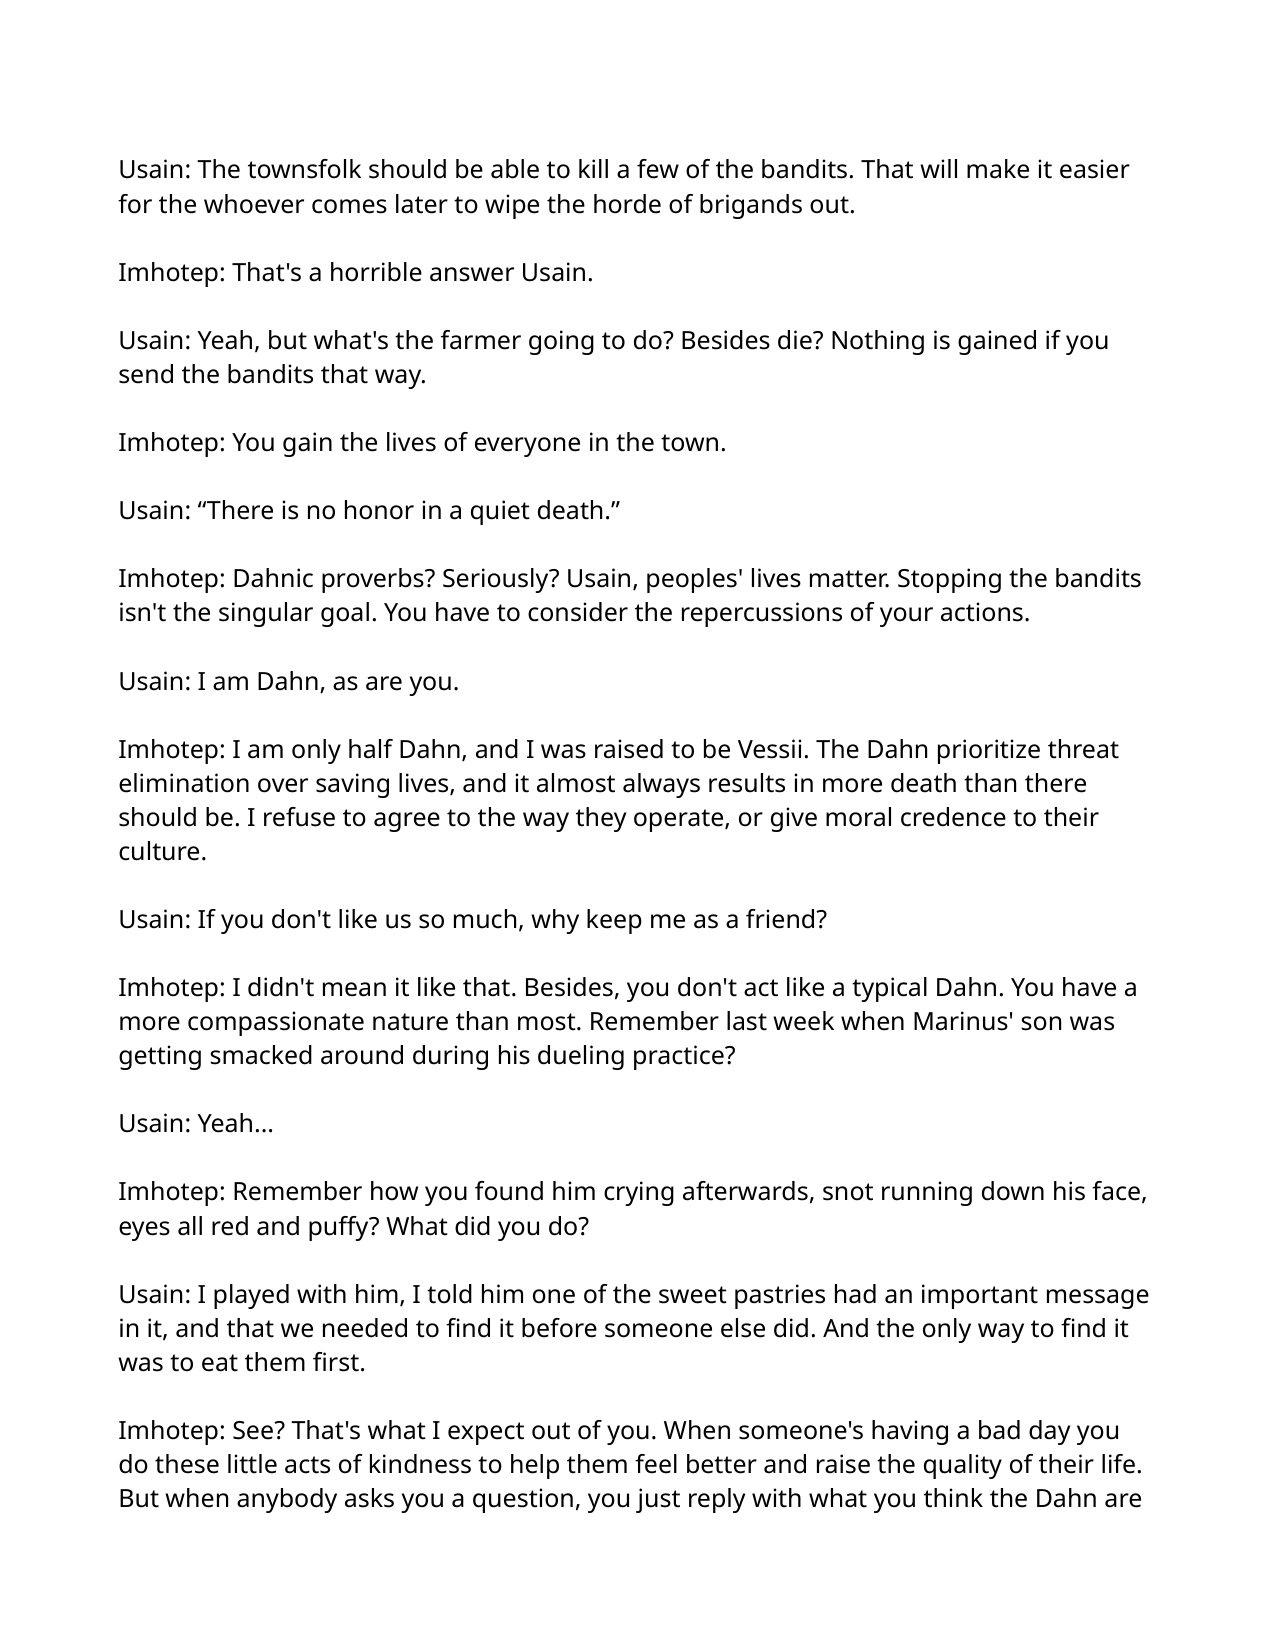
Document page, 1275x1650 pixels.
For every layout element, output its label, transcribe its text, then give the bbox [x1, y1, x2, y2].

text Usain: I played with him, I told him one of the sweet pastries had an important message in it, and that we needed to find it before someone else did. And the only way to find it was to eat them first. [118, 1276, 1157, 1378]
text Imhotep: Remember how you found him crying afterwards, snot running down his face, eyes all red and puffy? What did you do? [118, 1174, 1157, 1242]
text Imhotep: You gain the lives of everyone in the town. [118, 425, 1157, 459]
text Usain: “There is no honor in a quiet death.” [118, 493, 1157, 527]
text Usain: Yeah... [118, 1106, 1157, 1140]
text Usain: If you don't like us so much, why keep me as a friend? [118, 902, 1157, 936]
text Imhotep: See? That's what I expect out of you. When someone's having a bad day you do these little acts of kindness to help them feel better and raise the quality of their life. But when anybody asks you a question, you just reply with what you think the Dahn are [118, 1412, 1157, 1515]
text Imhotep: I am only half Dahn, and I was raised to be Vessii. The Dahn prioritize threat elimination over saving lives, and it almost always results in more death than there should be. I refuse to agree to the way they operate, or give moral credence to their culture. [118, 731, 1157, 867]
text Imhotep: That's a horrible answer Usain. [118, 254, 1157, 288]
text Imhotep: I didn't mean it like that. Besides, you don't act like a typical Dahn. You have a more compassionate nature than most. Remember last week when Marinus' son was getting smacked around during his dueling practice? [118, 970, 1157, 1072]
text Usain: The townsfolk should be able to kill a few of the bandits. That will make it easier for the whoever comes later to wipe the horde of brigands out. [118, 152, 1157, 220]
text Usain: I am Dahn, as are you. [118, 663, 1157, 697]
text Imhotep: Dahnic proverbs? Seriously? Usain, peoples' lives matter. Stopping the bandits isn't the singular goal. You have to consider the repercussions of your actions. [118, 561, 1157, 629]
text Usain: Yeah, but what's the farmer going to do? Besides die? Nothing is gained if you send the bandits that way. [118, 322, 1157, 391]
